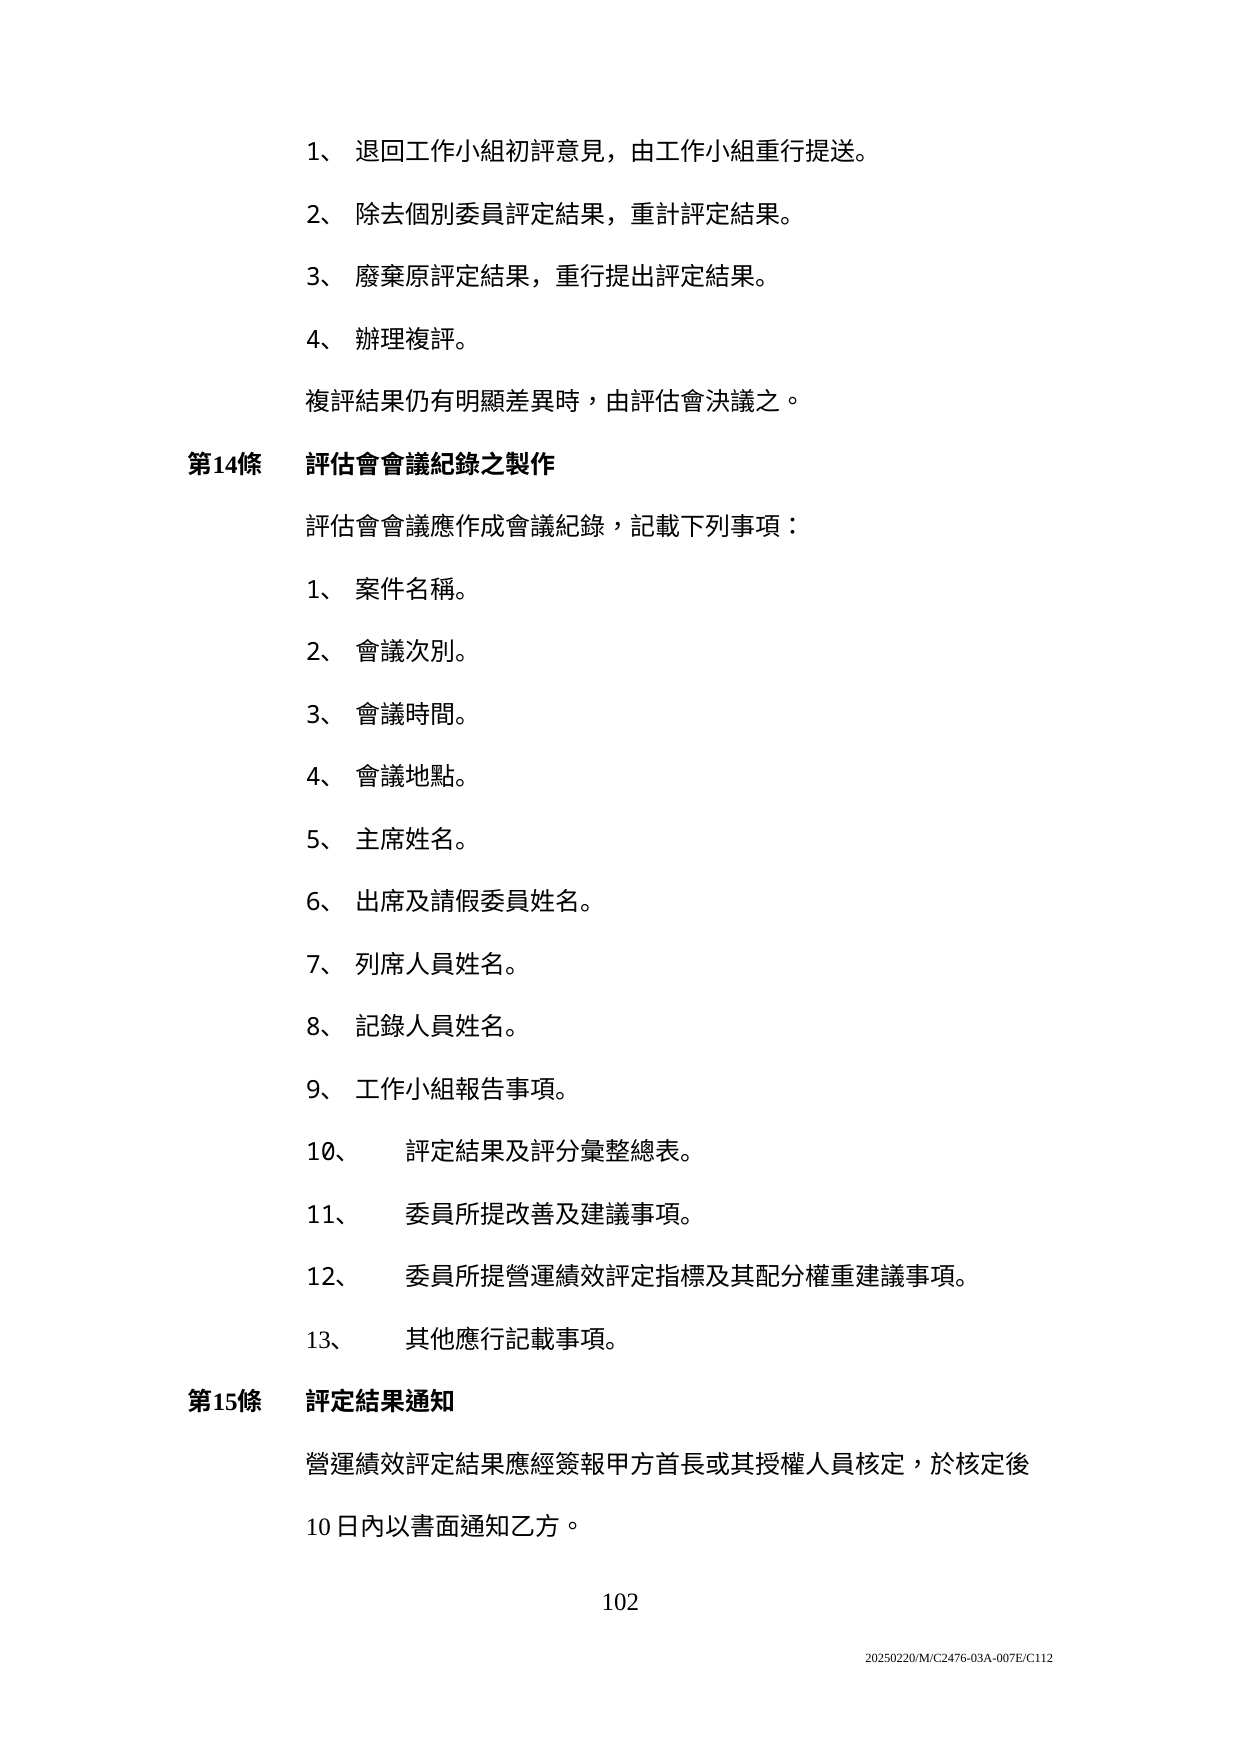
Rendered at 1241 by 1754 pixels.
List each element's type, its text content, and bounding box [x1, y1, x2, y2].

list 辦理複評。 [306, 296, 1053, 358]
list 案件名稱。 [306, 546, 1053, 608]
list 其他應行記載事項。 [306, 1296, 1053, 1358]
list 工作小組報告事項。 [306, 1046, 1053, 1108]
list 評定結果通知 營運績效評定結果應經簽報甲方首長或其授權人員核定，於核定後10日內以書面通知乙方。 [187, 1358, 1053, 1546]
list 評估會會議紀錄之製作 [187, 421, 1053, 483]
list 記錄人員姓名。 [306, 983, 1053, 1046]
list 委員所提改善及建議事項。 [306, 1171, 1053, 1233]
list 會議次別。 [306, 608, 1053, 671]
text 複評結果仍有明顯差異時，由評估會決議之。 [306, 358, 1053, 421]
text 評估會會議應作成會議紀錄，記載下列事項： [306, 483, 1053, 546]
list 出席及請假委員姓名。 [306, 858, 1053, 921]
list 廢棄原評定結果，重行提出評定結果。 [306, 233, 1053, 296]
list 評定結果及評分彙整總表。 [306, 1108, 1053, 1171]
list 委員所提營運績效評定指標及其配分權重建議事項。 [306, 1233, 1053, 1296]
list 除去個別委員評定結果，重計評定結果。 [306, 171, 1053, 233]
list 退回工作小組初評意見，由工作小組重行提送。 [306, 108, 1053, 171]
list 會議時間。 [306, 671, 1053, 733]
list 主席姓名。 [306, 796, 1053, 858]
list 列席人員姓名。 [306, 921, 1053, 983]
list 會議地點。 [306, 733, 1053, 796]
